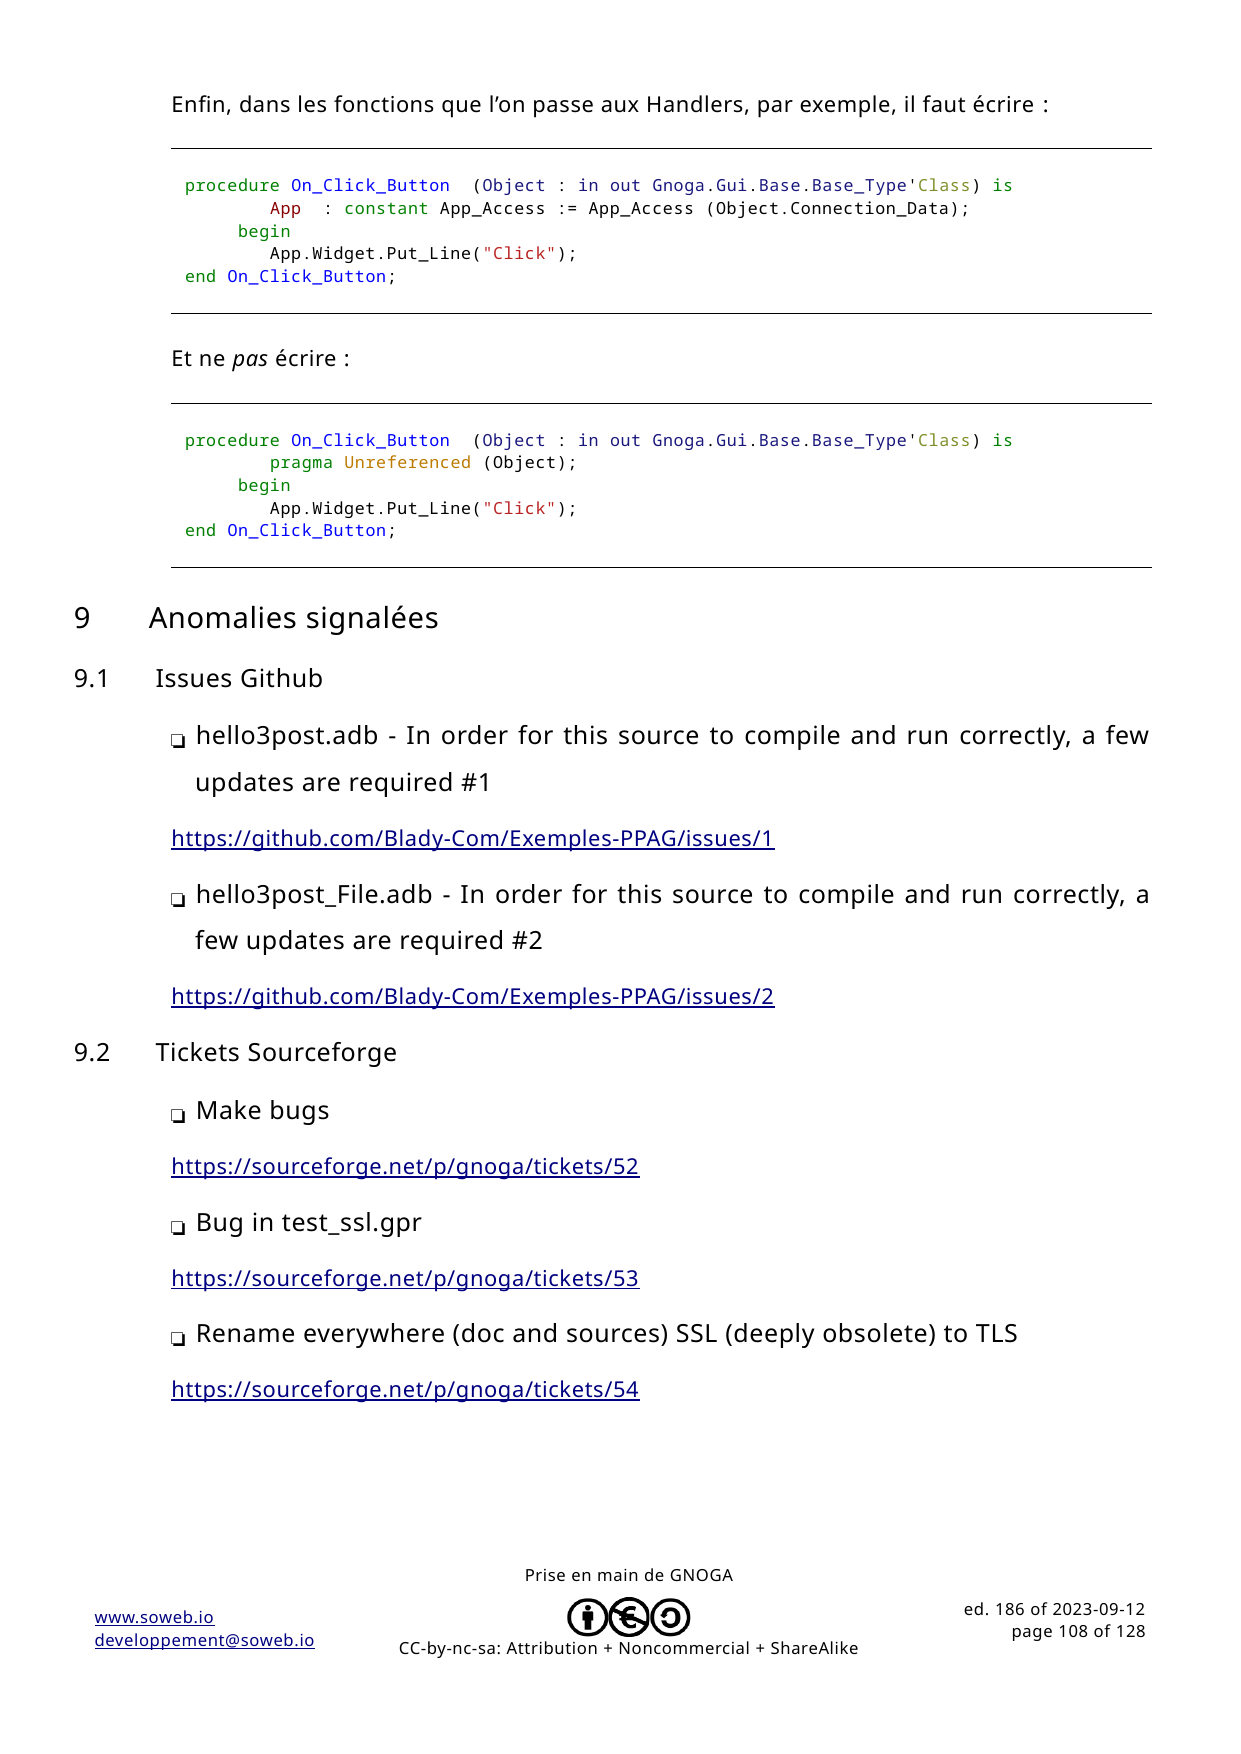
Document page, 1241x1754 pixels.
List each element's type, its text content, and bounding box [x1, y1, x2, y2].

text https://github.com/Blady-Com/Exemples-PPAG/issues/2 [171, 981, 1152, 1011]
list procedure On_Click_Button (Object : in out Gnoga.Gui.Base.Base_Type'Class) is App : constant App_Access := App_Access (Object.Connection_Data); [171, 171, 1152, 216]
picture [566, 1597, 691, 1637]
subtitle hello3post_File.adb - In order for this source to compile and run correctly, a few updates are required #2 [171, 876, 1152, 969]
subtitle Anomalies signalées [74, 597, 1152, 637]
subtitle Tickets Sourceforge [74, 1035, 1152, 1069]
subtitle Rename everywhere (doc and sources) SSL (deeply obsolete) to TLS [171, 1316, 1152, 1362]
list procedure On_Click_Button (Object : in out Gnoga.Gui.Base.Base_Type'Class) is pragma Unreferenced (Object); [171, 425, 1152, 471]
text https://sourceforge.net/p/gnoga/tickets/54 [171, 1374, 1152, 1404]
text https://sourceforge.net/p/gnoga/tickets/52 [171, 1151, 1152, 1181]
text Enfin, dans les fonctions que l’on passe aux Handlers, par exemple, il faut écrire : [171, 88, 1152, 148]
list App.Widget.Put_Line("Click"); [171, 493, 1152, 516]
text https://github.com/Blady-Com/Exemples-PPAG/issues/1 [171, 823, 1152, 853]
subtitle hello3post.adb - In order for this source to compile and run correctly, a few updates are required #1 [171, 718, 1152, 811]
subtitle Bug in test_ssl.gpr [171, 1204, 1152, 1251]
subtitle Make bugs [171, 1092, 1152, 1139]
list begin [171, 471, 1152, 493]
text https://sourceforge.net/p/gnoga/tickets/53 [171, 1262, 1152, 1292]
list end On_Click_Button; [171, 262, 1152, 287]
text Et ne pas écrire : [171, 343, 1152, 373]
subtitle Issues Github [74, 660, 1152, 694]
list App.Widget.Put_Line("Click"); [171, 239, 1152, 262]
list end On_Click_Button; [171, 516, 1152, 542]
list begin [171, 216, 1152, 239]
